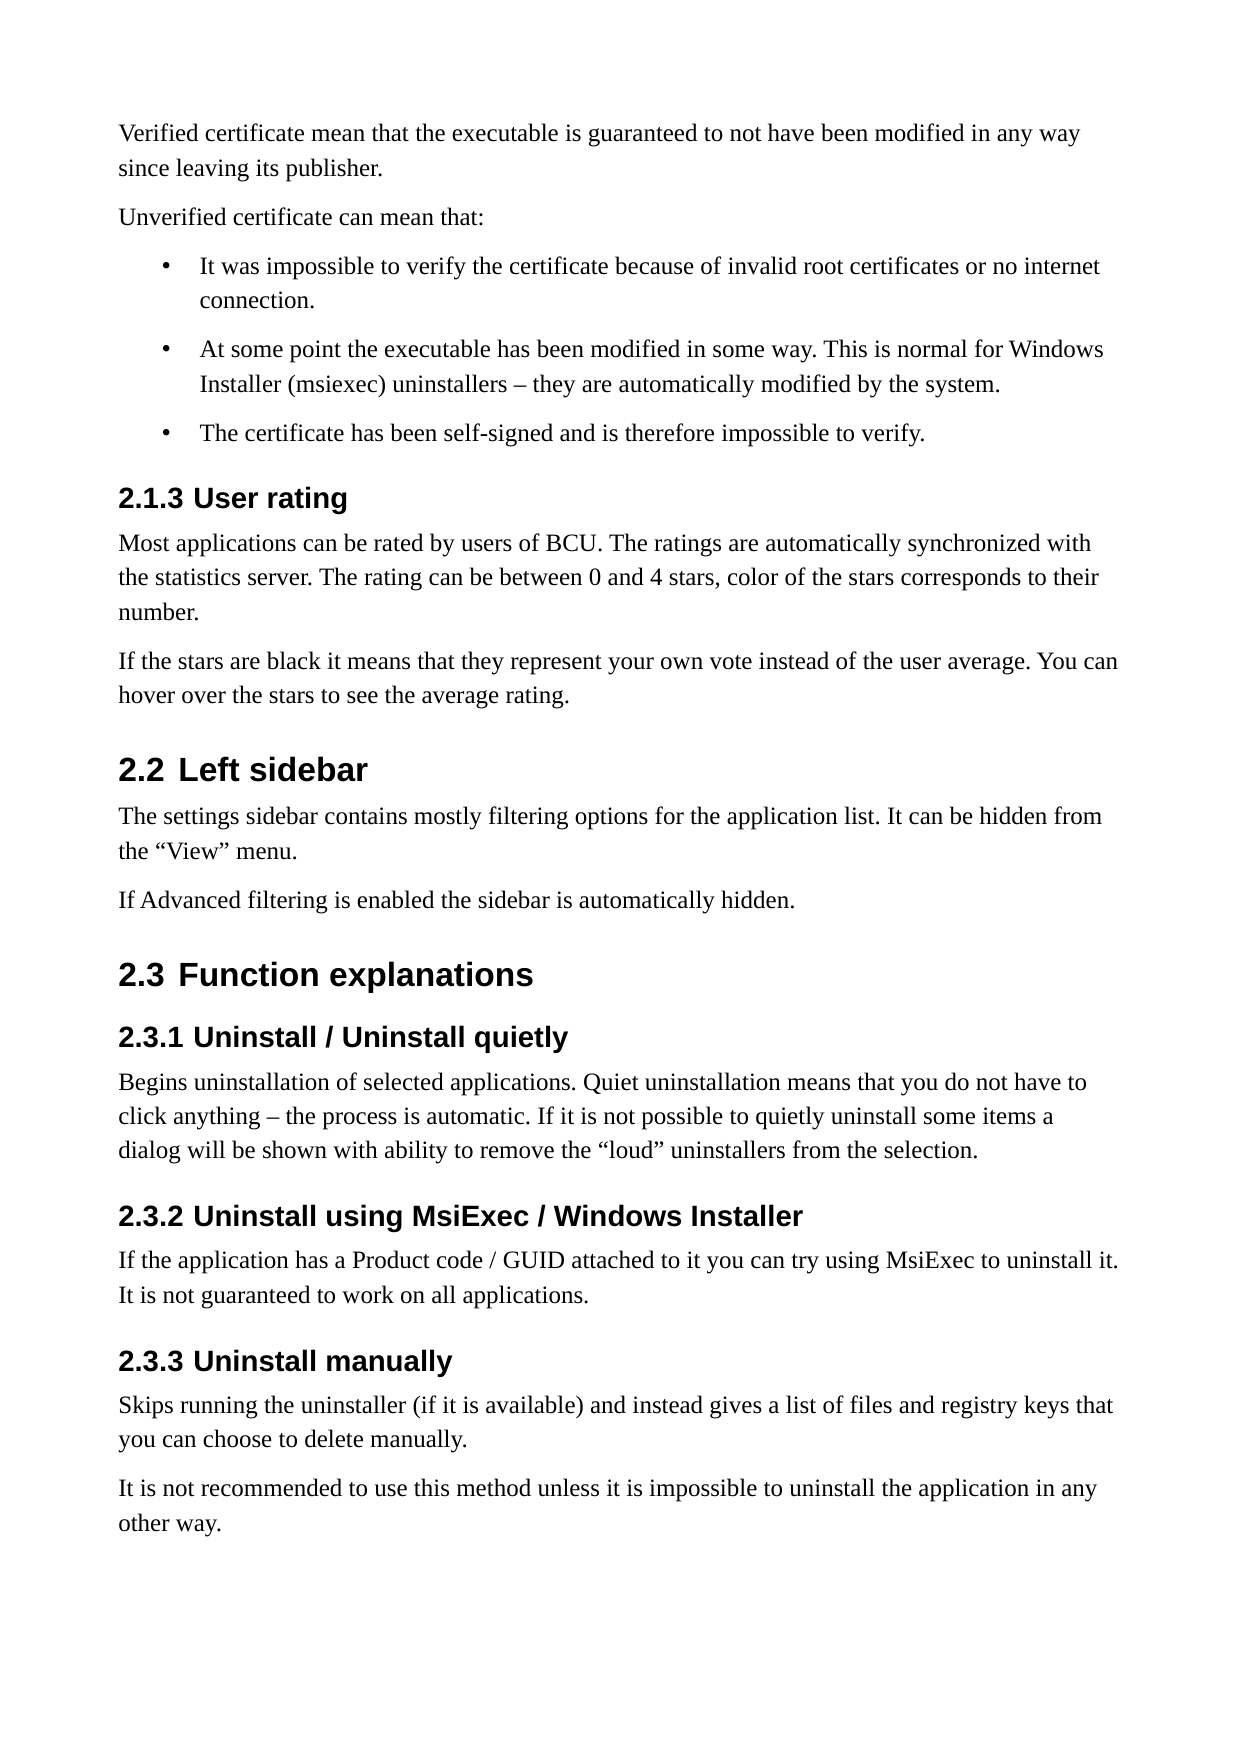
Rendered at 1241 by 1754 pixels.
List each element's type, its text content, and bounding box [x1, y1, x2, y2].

list The certificate has been self-signed and is therefore impossible to verify. [162, 418, 1122, 447]
text Begins uninstallation of selected applications. Quiet uninstallation means that you do not have to click anything – the process is automatic. If it is not possible to quietly uninstall some items a dialog will be shown with ability to remove the “loud” uninstallers from the selection. [118, 1067, 1122, 1164]
subtitle User rating [118, 481, 1122, 515]
text If Advanced filtering is enabled the sidebar is automatically hidden. [118, 885, 1122, 913]
text Most applications can be rated by users of BCU. The ratings are automatically synchronized with the statistics server. The rating can be between 0 and 4 stars, color of the stars corresponds to their number. [118, 528, 1122, 625]
text Unverified certificate can mean that: [118, 202, 1122, 230]
text Skips running the uninstaller (if it is available) and instead gives a list of files and registry keys that you can choose to delete manually. [118, 1390, 1122, 1453]
list It was impossible to verify the certificate because of invalid root certificates or no internet connection. [162, 251, 1122, 314]
subtitle Uninstall using MsiExec / Windows Installer [118, 1199, 1122, 1233]
subtitle Uninstall manually [118, 1344, 1122, 1377]
text It is not recommended to use this method unless it is impossible to uninstall the application in any other way. [118, 1473, 1122, 1537]
subtitle Left sidebar [118, 750, 1122, 789]
text Verified certificate mean that the executable is guaranteed to not have been modified in any way since leaving its publisher. [118, 118, 1122, 181]
text If the application has a Product code / GUID attached to it you can try using MsiExec to uninstall it. It is not guaranteed to work on all applications. [118, 1246, 1122, 1309]
subtitle Function explanations [118, 955, 1122, 993]
text If the stars are black it means that they represent your own vote instead of the user average. You can hover over the stars to see the average rating. [118, 646, 1122, 709]
text The settings sidebar contains mostly filtering options for the application list. It can be hidden from the “View” menu. [118, 801, 1122, 864]
subtitle Uninstall / Uninstall quietly [118, 1020, 1122, 1054]
list At some point the executable has been modified in some way. This is normal for Windows Installer (msiexec) uninstallers – they are automatically modified by the system. [162, 334, 1122, 397]
